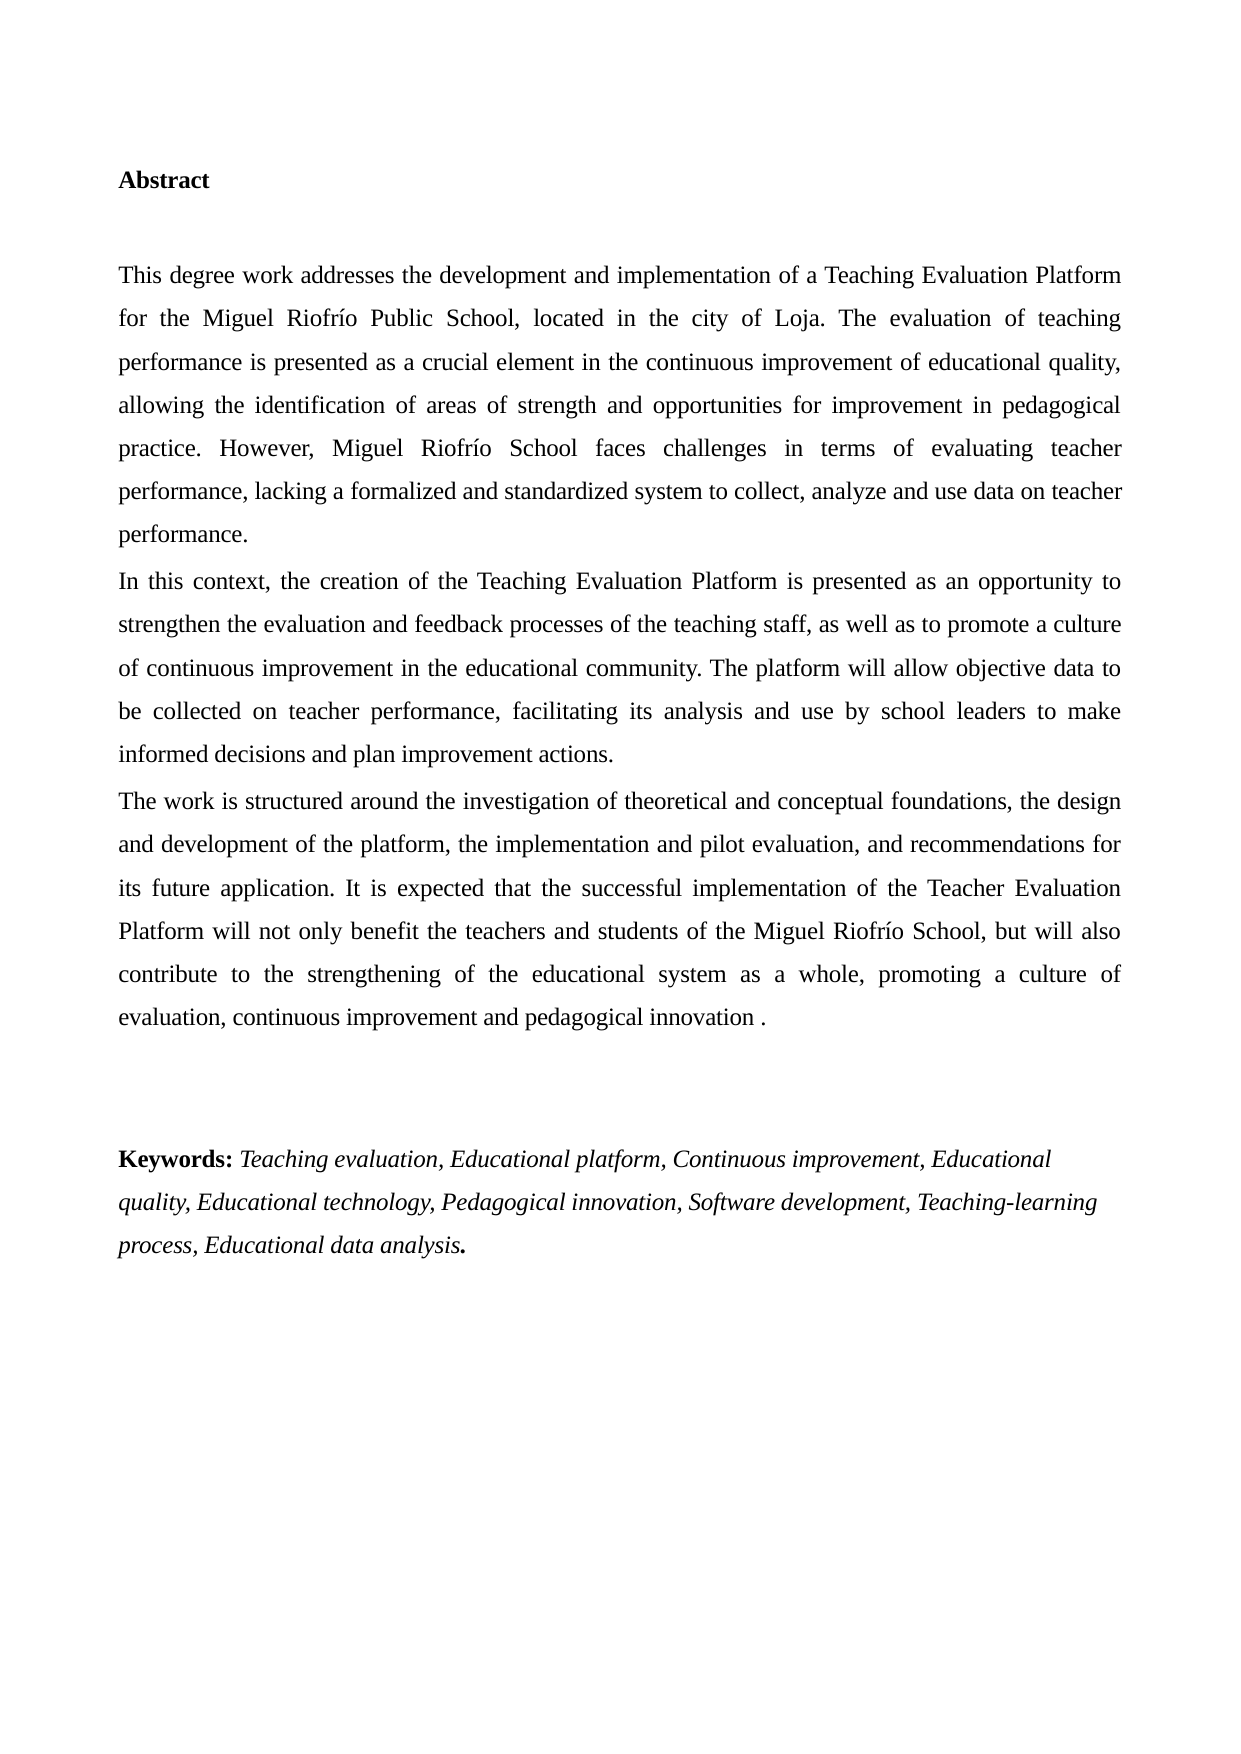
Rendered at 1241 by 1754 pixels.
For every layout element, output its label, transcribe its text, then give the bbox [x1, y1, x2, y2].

text In this context, the creation of the Teaching Evaluation Platform is presented as an opportunity to strengthen the evaluation and feedback processes of the teaching staff, as well as to promote a culture of continuous improvement in the educational community. The platform will allow objective data to be collected on teacher performance, facilitating its analysis and use by school leaders to make informed decisions and plan improvement actions. [118, 566, 1122, 768]
text The work is structured around the investigation of theoretical and conceptual foundations, the design and development of the platform, the implementation and pilot evaluation, and recommendations for its future application. It is expected that the successful implementation of the Teacher Evaluation Platform will not only benefit the teachers and students of the Miguel Riofrío School, but will also contribute to the strengthening of the educational system as a whole, promoting a culture of evaluation, continuous improvement and pedagogical innovation . [118, 786, 1122, 1031]
text This degree work addresses the development and implementation of a Teaching Evaluation Platform for the Miguel Riofrío Public School, located in the city of Loja. The evaluation of teaching performance is presented as a crucial element in the continuous improvement of educational quality, allowing the identification of areas of strength and opportunities for improvement in pedagogical practice. However, Miguel Riofrío School faces challenges in terms of evaluating teacher performance, lacking a formalized and standardized system to collect, analyze and use data on teacher performance. [118, 260, 1122, 548]
text Abstract [118, 166, 1122, 194]
list Keywords: Teaching evaluation, Educational platform, Continuous improvement, Educational quality, Educational technology, Pedagogical innovation, Software development, Teaching-learning process, Educational data analysis. [118, 1144, 1122, 1259]
